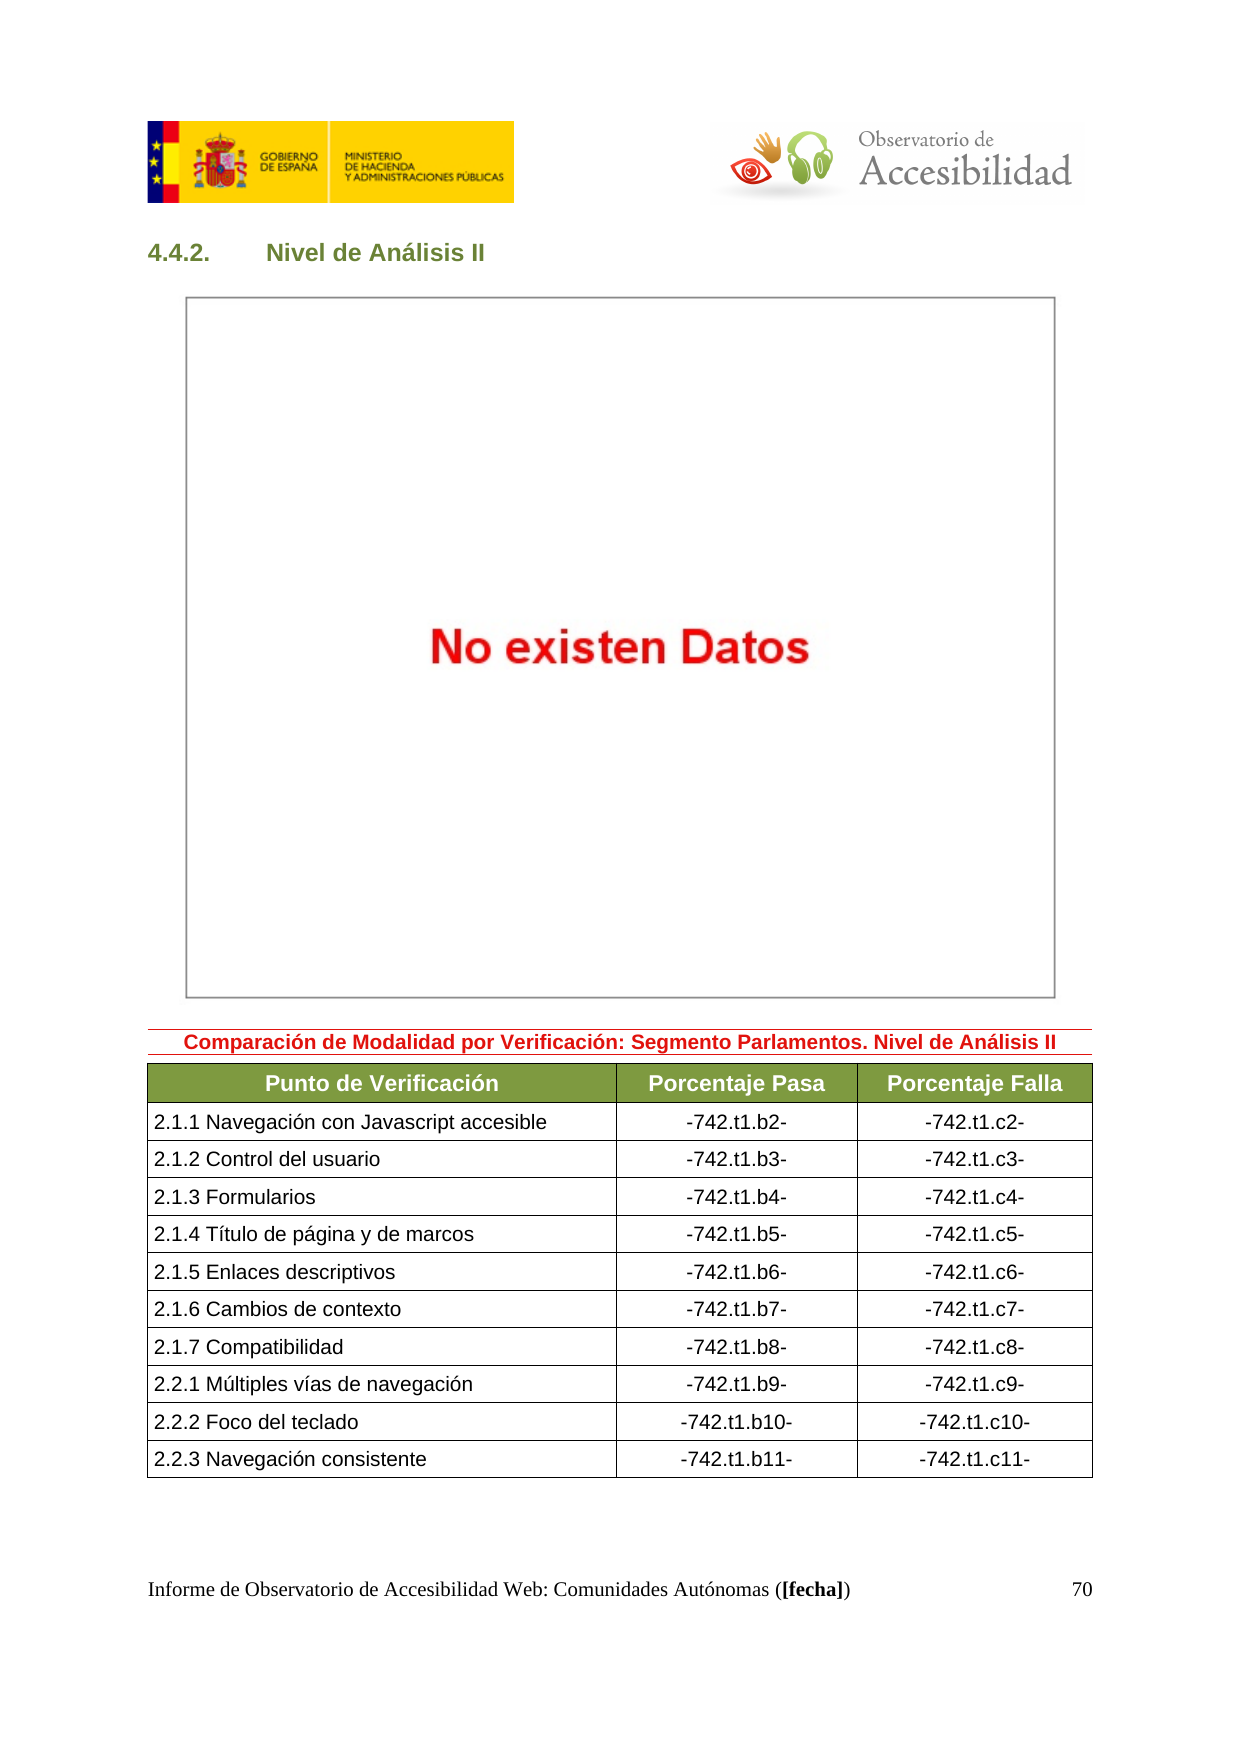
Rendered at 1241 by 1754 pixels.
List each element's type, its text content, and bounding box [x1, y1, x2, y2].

table_cell -742.t1.b2- [617, 1103, 857, 1140]
table_cell -742.t1.c11- [858, 1441, 1092, 1477]
table_cell -742.t1.b4- [617, 1178, 857, 1215]
table_cell -742.t1.c10- [858, 1403, 1092, 1440]
table_cell 2.2.2 Foco del teclado [148, 1403, 616, 1440]
list Nivel de Análisis II [148, 238, 1092, 267]
table_cell 2.1.5 Enlaces descriptivos [148, 1253, 616, 1290]
table_cell 2.1.7 Compatibilidad [148, 1328, 616, 1365]
table_cell 2.2.3 Navegación consistente [148, 1441, 616, 1477]
table_cell -742.t1.c2- [858, 1103, 1092, 1140]
table_cell -742.t1.b7- [617, 1291, 857, 1327]
picture [178, 294, 1062, 1005]
table_cell 2.1.2 Control del usuario [148, 1141, 616, 1177]
table_cell -742.t1.b3- [617, 1141, 857, 1177]
table_cell -742.t1.c6- [858, 1253, 1092, 1290]
table_header Punto de Verificación [148, 1064, 616, 1102]
table_cell -742.t1.c8- [858, 1328, 1092, 1365]
table_cell -742.t1.c5- [858, 1216, 1092, 1252]
picture [710, 122, 1086, 205]
table_cell 2.1.4 Título de página y de marcos [148, 1216, 616, 1252]
table_cell 2.1.1 Navegación con Javascript accesible [148, 1103, 616, 1140]
table_cell -742.t1.b8- [617, 1328, 857, 1365]
table_header Porcentaje Falla [858, 1064, 1092, 1102]
table_header Porcentaje Pasa [617, 1064, 857, 1102]
text Comparación de Modalidad por Verificación: Segmento Parlamentos. Nivel de Análisis II [148, 1030, 1092, 1054]
table_cell -742.t1.b6- [617, 1253, 857, 1290]
picture [147, 121, 514, 203]
table_cell -742.t1.c3- [858, 1141, 1092, 1177]
table_cell -742.t1.c9- [858, 1366, 1092, 1402]
table_cell 2.2.1 Múltiples vías de navegación [148, 1366, 616, 1402]
table_cell -742.t1.c7- [858, 1291, 1092, 1327]
table_cell -742.t1.b9- [617, 1366, 857, 1402]
table_cell 2.1.6 Cambios de contexto [148, 1291, 616, 1327]
table_cell -742.t1.b5- [617, 1216, 857, 1252]
table_cell -742.t1.b10- [617, 1403, 857, 1440]
table_cell 2.1.3 Formularios [148, 1178, 616, 1215]
table_cell -742.t1.c4- [858, 1178, 1092, 1215]
table_cell -742.t1.b11- [617, 1441, 857, 1477]
